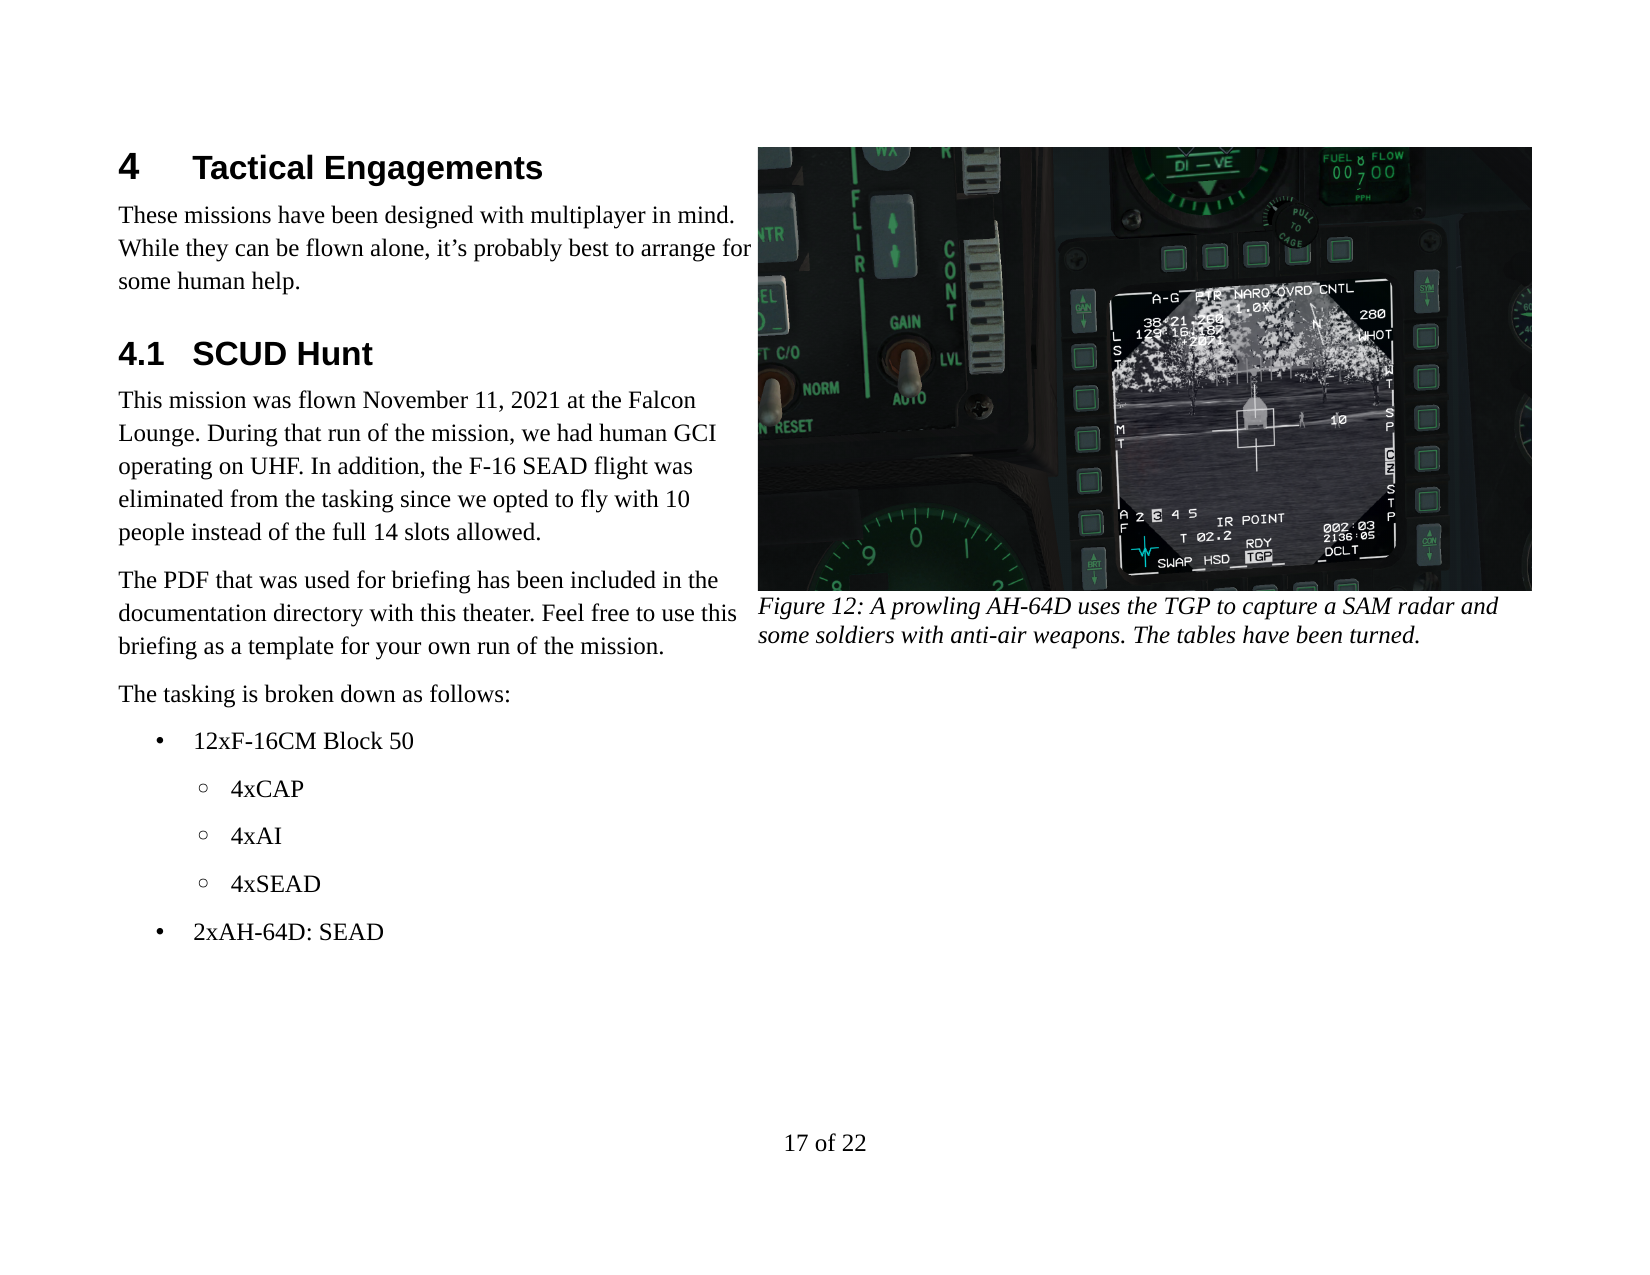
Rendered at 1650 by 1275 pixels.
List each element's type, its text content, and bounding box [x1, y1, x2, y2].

text Figure 12: A prowling AH-64D uses the TGP to capture a SAM radar and some soldiers with anti-air weapons. The tables have been turned. [758, 591, 1532, 648]
list 4xAI [193, 821, 1532, 850]
picture [757, 147, 1532, 591]
list 4xSEAD [193, 869, 1532, 898]
list 2xAH-64D: SEAD [156, 917, 1532, 945]
list 4xCAP [193, 774, 1532, 803]
text The tasking is broken down as follows: [118, 679, 1532, 707]
text The PDF that was used for briefing has been included in the documentation directory with this theater. Feel free to use this briefing as a template for your own run of the mission. [118, 565, 1532, 660]
text These missions have been designed with multiplayer in mind. While they can be flown alone, it’s probably best to arrange for some human help. [118, 200, 757, 294]
subtitle SCUD Hunt [118, 334, 757, 373]
list 12xF-16CM Block 50 [156, 726, 1532, 755]
text This mission was flown November 11, 2021 at the Falcon Lounge. During that run of the mission, we had human GCI operating on UHF. In addition, the F-16 SEAD flight was eliminated from the tasking since we opted to fly with 10 people instead of the full 14 slots allowed. [118, 385, 757, 546]
subtitle Tactical Engagements [118, 143, 1532, 187]
